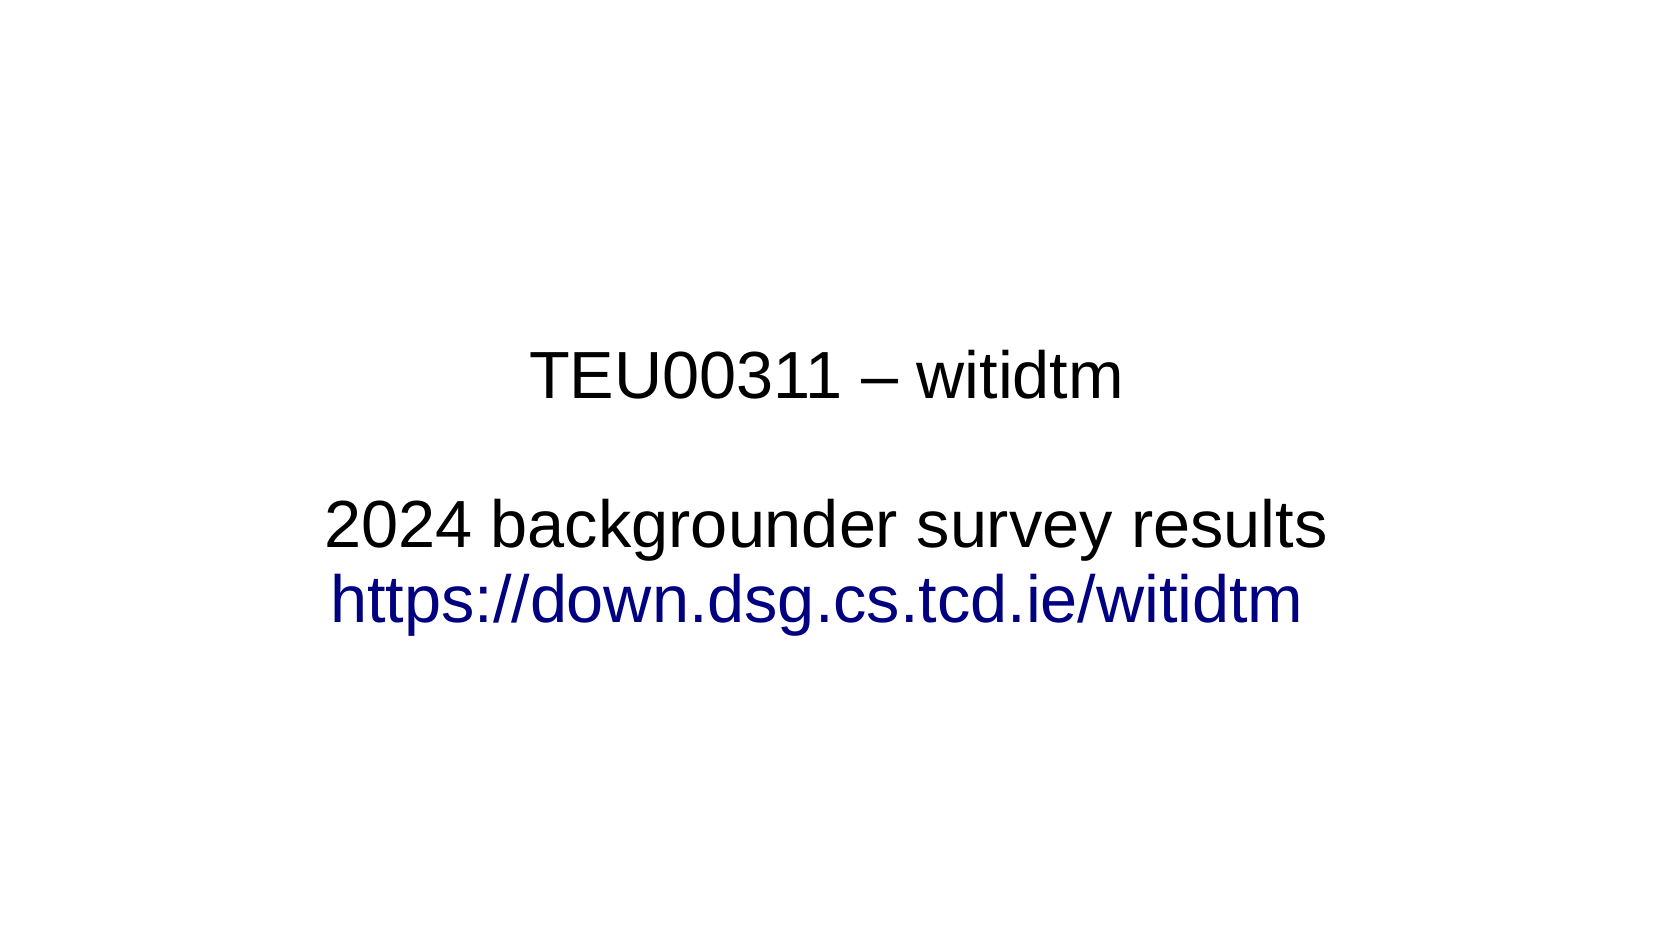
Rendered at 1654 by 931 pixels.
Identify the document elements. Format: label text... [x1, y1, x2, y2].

subtitle TEU00311 – witidtm 2024 backgrounder survey results https://down.dsg.cs.tcd.ie/witidtm [82, 217, 1571, 758]
